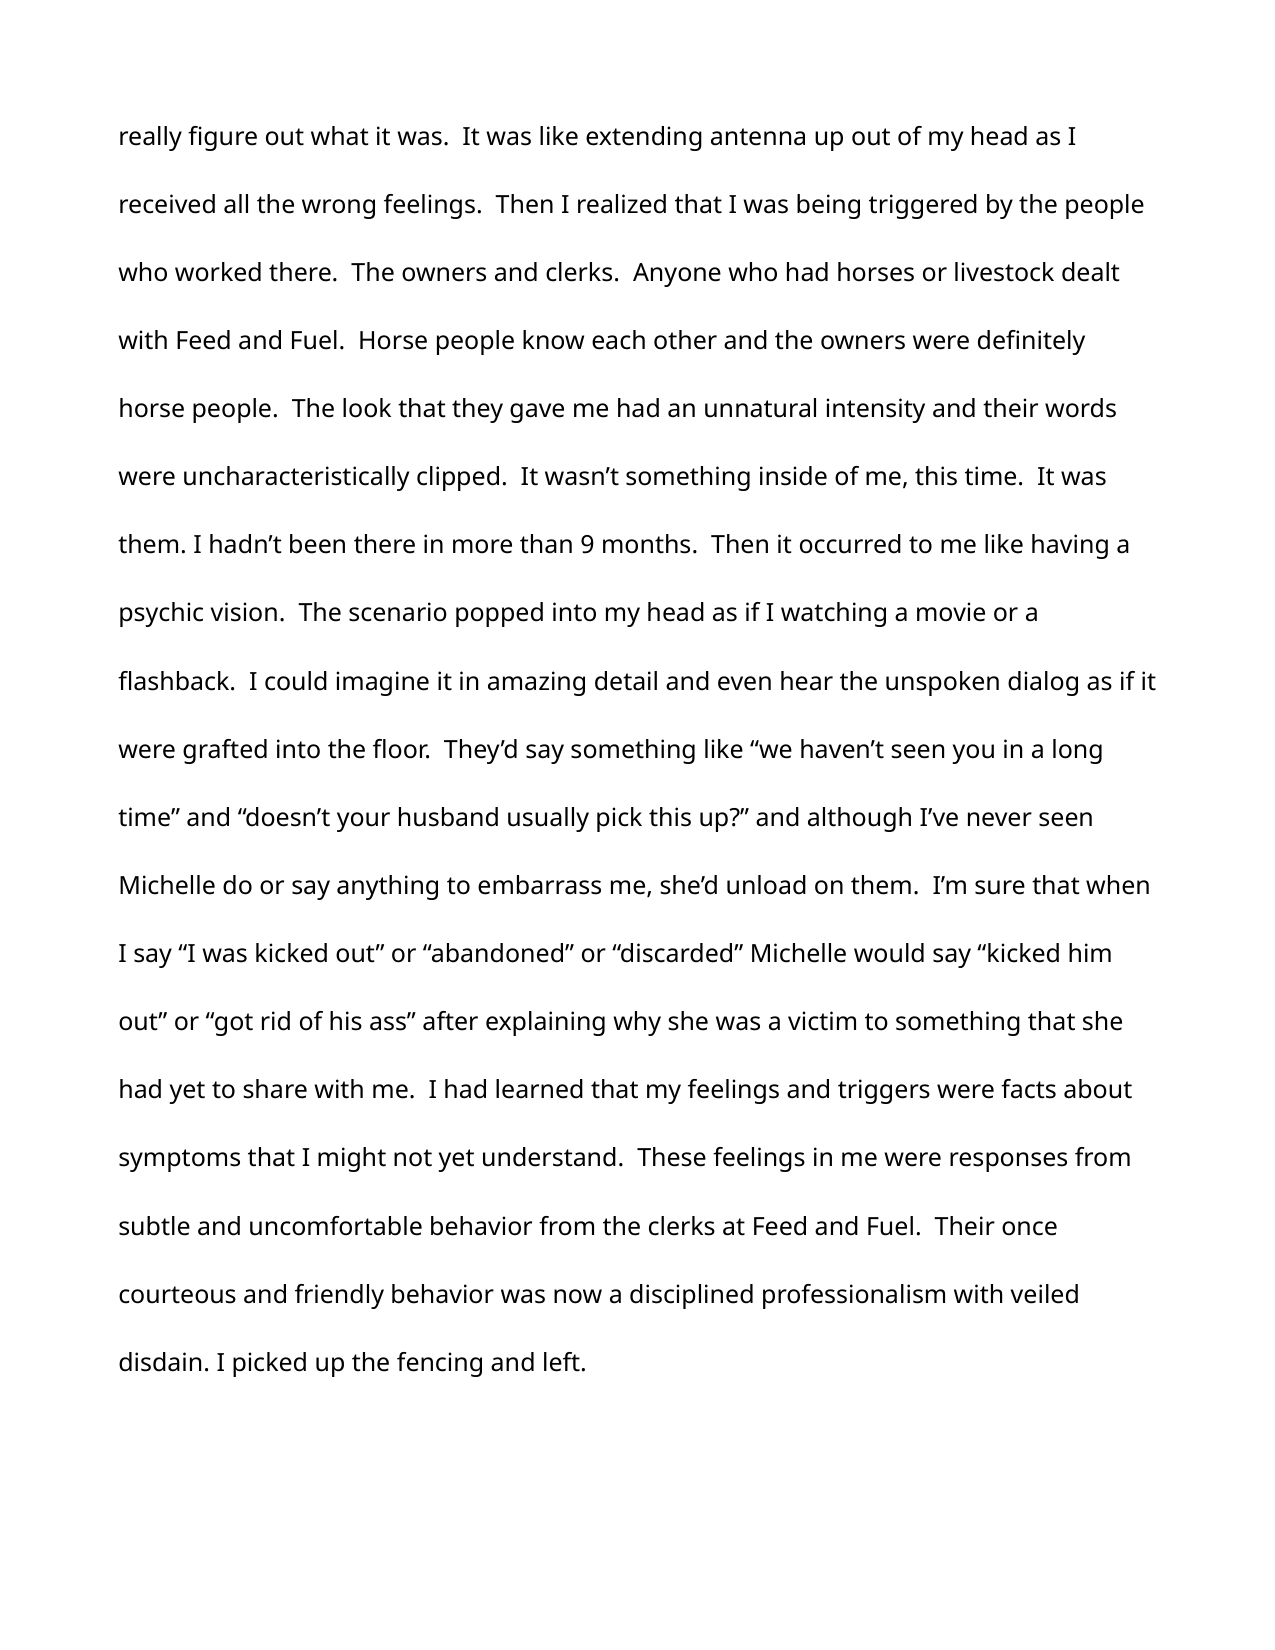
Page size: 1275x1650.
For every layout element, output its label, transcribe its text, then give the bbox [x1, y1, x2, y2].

text really figure out what it was. It was like extending antenna up out of my head as I received all the wrong feelings. Then I realized that I was being triggered by the people who worked there. The owners and clerks. Anyone who had horses or livestock dealt with Feed and Fuel. Horse people know each other and the owners were definitely horse people. The look that they gave me had an unnatural intensity and their words were uncharacteristically clipped. It wasn’t something inside of me, this time. It was them. I hadn’t been there in more than 9 months. Then it occurred to me like having a psychic vision. The scenario popped into my head as if I watching a movie or a flashback. I could imagine it in amazing detail and even hear the unspoken dialog as if it were grafted into the floor. They’d say something like “we haven’t seen you in a long time” and “doesn’t your husband usually pick this up?” and although I’ve never seen Michelle do or say anything to embarrass me, she’d unload on them. I’m sure that when I say “I was kicked out” or “abandoned” or “discarded” Michelle would say “kicked him out” or “got rid of his ass” after explaining why she was a victim to something that she had yet to share with me. I had learned that my feelings and triggers were facts about symptoms that I might not yet understand. These feelings in me were responses from subtle and uncomfortable behavior from the clerks at Feed and Fuel. Their once courteous and friendly behavior was now a disciplined professionalism with veiled disdain. I picked up the fencing and left. [118, 118, 1157, 1378]
